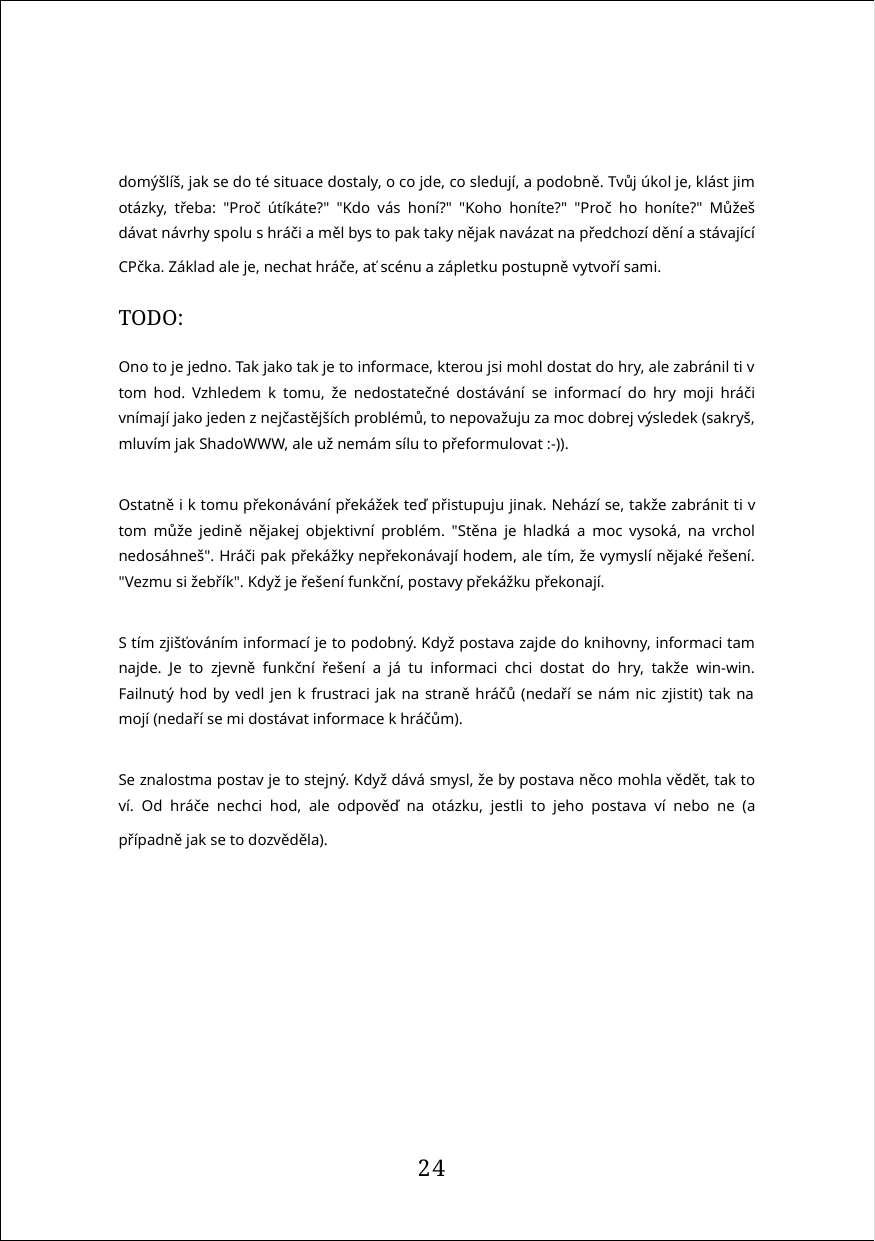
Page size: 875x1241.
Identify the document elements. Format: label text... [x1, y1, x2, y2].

text TODO: [118, 303, 756, 332]
text domýšlíš, jak se do té situace dostaly, o co jde, co sledují, a podobně. Tvůj úkol je, klást jim otázky, třeba: "Proč útíkáte?" "Kdo vás honí?" "Koho honíte?" "Proč ho honíte?" Můžeš dávat návrhy spolu s hráči a měl bys to pak taky nějak navázat na předchozí dění a stávající CPčka. Základ ale je, nechat hráče, ať scénu a zápletku postupně vytvoří sami. [118, 172, 756, 279]
text Ono to je jedno. Tak jako tak je to informace, kterou jsi mohl dostat do hry, ale zabránil ti v tom hod. Vzhledem k tomu, že nedostatečné dostávání se informací do hry moji hráči vnímají jako jeden z nejčastějších problémů, to nepovažuju za moc dobrej výsledek (sakryš, mluvím jak ShadoWWW, ale už nemám sílu to přeformulovat :-)). Ostatně i k tomu překonávání překážek teď přistupuju jinak. Nehází se, takže zabránit ti v tom může jedině nějakej objektivní problém. "Stěna je hladká a moc vysoká, na vrchol nedosáhneš". Hráči pak překážky nepřekonávají hodem, ale tím, že vymyslí nějaké řešení. "Vezmu si žebřík". Když je řešení funkční, postavy překážku překonají. S tím zjišťováním informací je to podobný. Když postava zajde do knihovny, informaci tam najde. Je to zjevně funkční řešení a já tu informaci chci dostat do hry, takže win-win. Failnutý hod by vedl jen k frustraci jak na straně hráčů (nedaří se nám nic zjistit) tak na mojí (nedaří se mi dostávat informace k hráčům). Se znalostma postav je to stejný. Když dává smysl, že by postava něco mohla vědět, tak to ví. Od hráče nechci hod, ale odpověď na otázku, jestli to jeho postava ví nebo ne (a případně jak se to dozvěděla). [118, 357, 756, 851]
